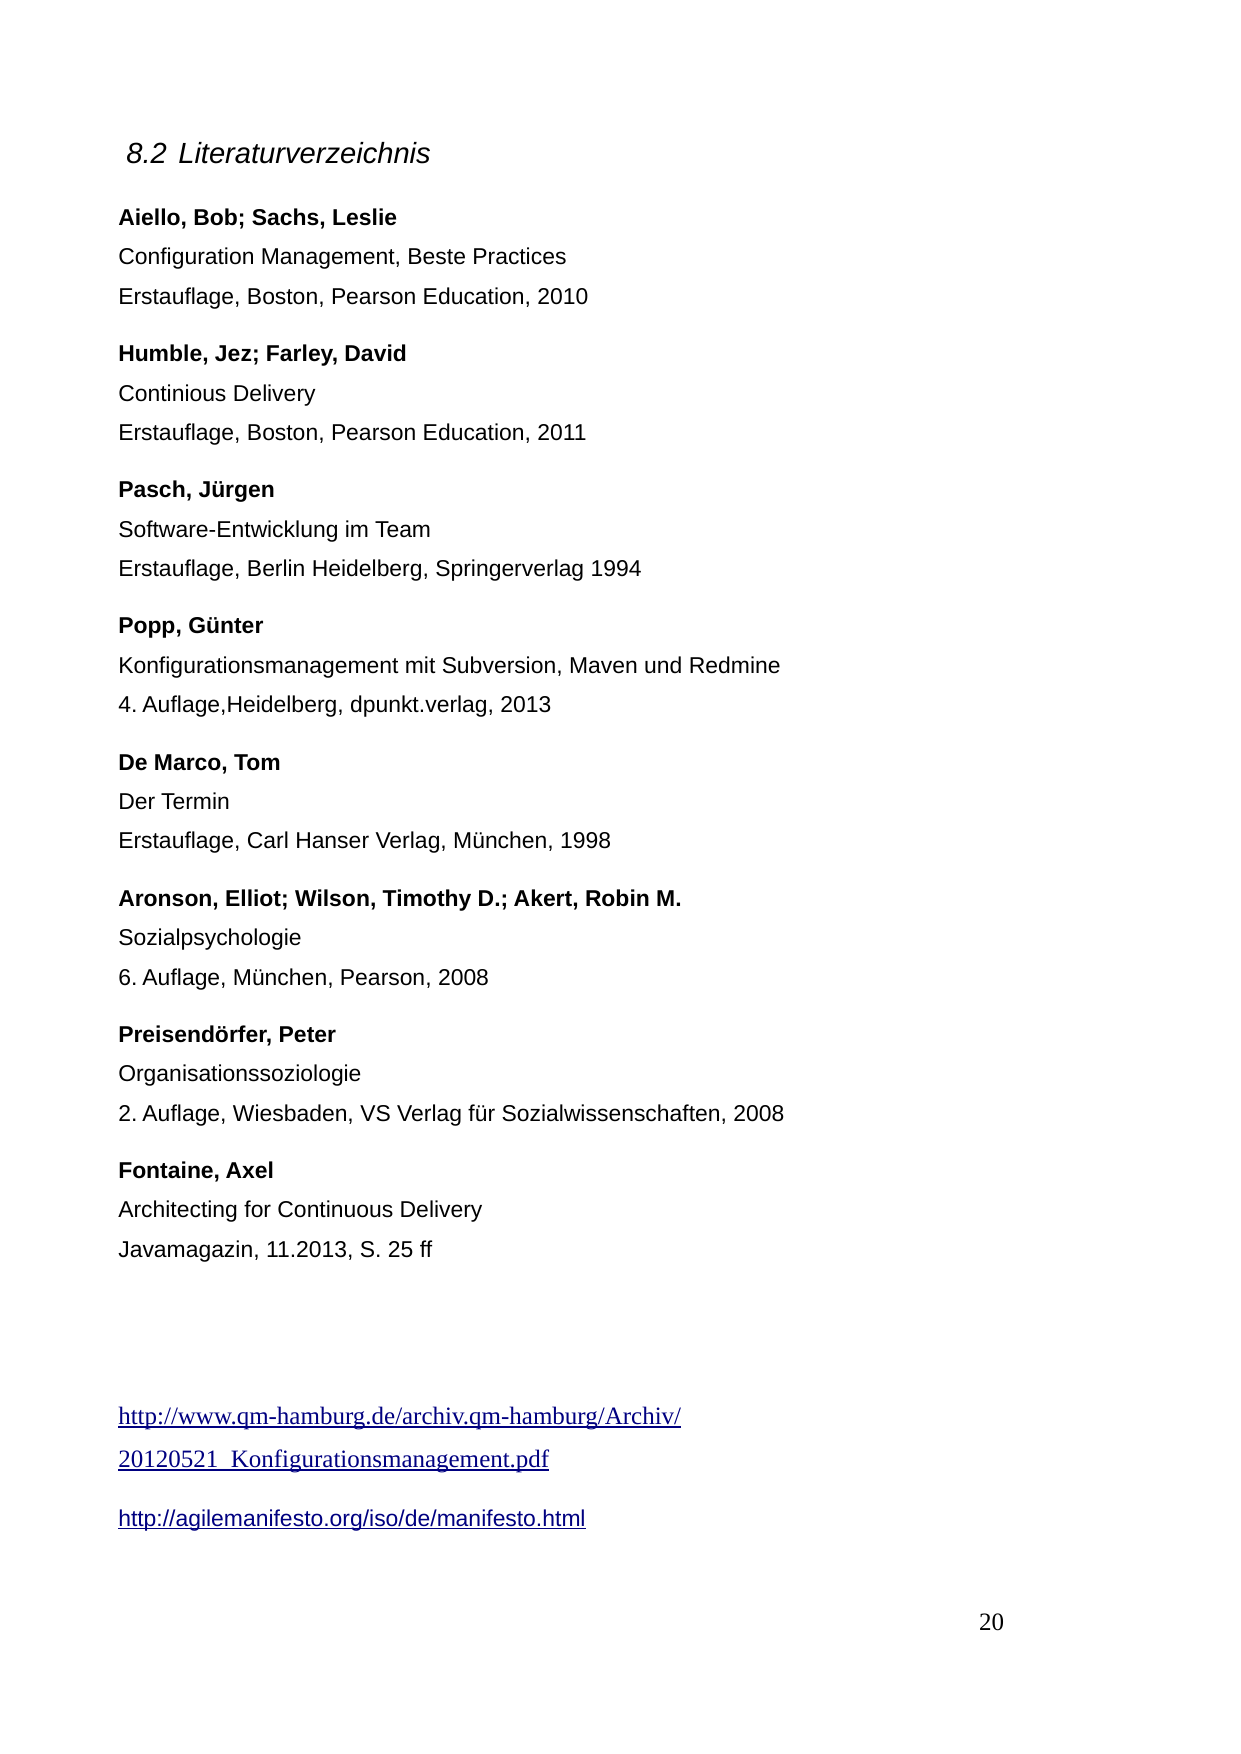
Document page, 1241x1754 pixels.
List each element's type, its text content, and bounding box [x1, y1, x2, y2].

text http://www.qm-hamburg.de/archiv.qm-hamburg/Archiv/20120521_Konfigurationsmanagement.pdf [118, 1401, 1004, 1473]
text Popp, Günter Konfigurationsmanagement mit Subversion, Maven und Redmine 4. Auflage,Heidelberg, dpunkt.verlag, 2013 [118, 612, 1004, 718]
subtitle Literaturverzeichnis [118, 136, 1004, 169]
text Preisendörfer, Peter Organisationssoziologie 2. Auflage, Wiesbaden, VS Verlag für Sozialwissenschaften, 2008 [118, 1021, 1004, 1126]
text Humble, Jez; Farley, David Continious Delivery Erstauflage, Boston, Pearson Education, 2011 [118, 340, 1004, 445]
text Aronson, Elliot; Wilson, Timothy D.; Akert, Robin M. Sozialpsychologie 6. Auflage, München, Pearson, 2008 [118, 884, 1004, 990]
text http://agilemanifesto.org/iso/de/manifesto.html [118, 1505, 1004, 1532]
text Pasch, Jürgen Software-Entwicklung im Team Erstauflage, Berlin Heidelberg, Springerverlag 1994 [118, 476, 1004, 581]
text De Marco, Tom Der Termin Erstauflage, Carl Hanser Verlag, München, 1998 [118, 748, 1004, 854]
text Aiello, Bob; Sachs, Leslie Configuration Management, Beste Practices Erstauflage, Boston, Pearson Education, 2010 [118, 204, 1004, 309]
text Fontaine, Axel Architecting for Continuous Delivery Javamagazin, 11.2013, S. 25 ff [118, 1157, 1004, 1262]
